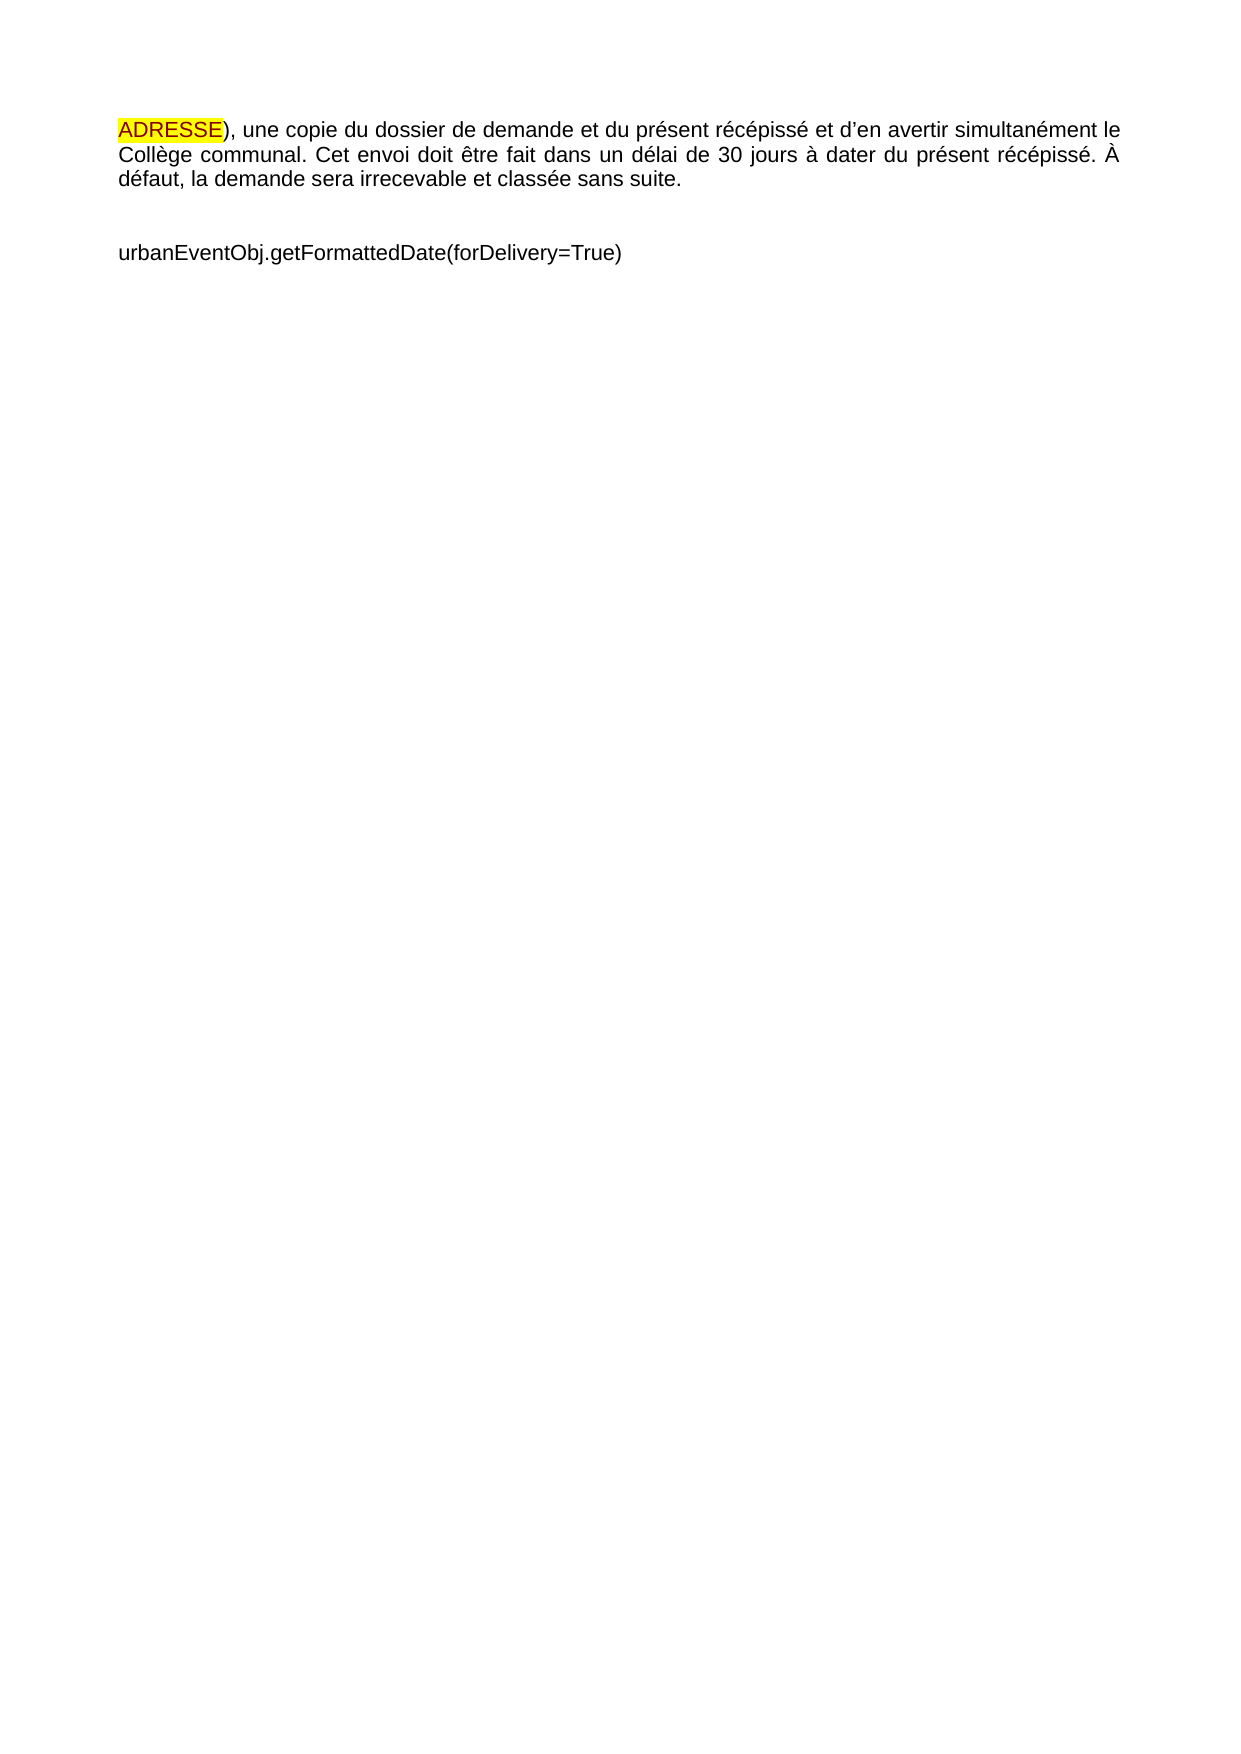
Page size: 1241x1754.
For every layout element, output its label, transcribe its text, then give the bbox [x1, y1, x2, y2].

text ADRESSE), une copie du dossier de demande et du présent récépissé et d’en avertir simultanément le Collège communal. Cet envoi doit être fait dans un délai de 30 jours à dater du présent récépissé. À défaut, la demande sera irrecevable et classée sans suite. [118, 118, 1122, 192]
text urbanEventObj.getFormattedDate(forDelivery=True) [118, 241, 1122, 265]
